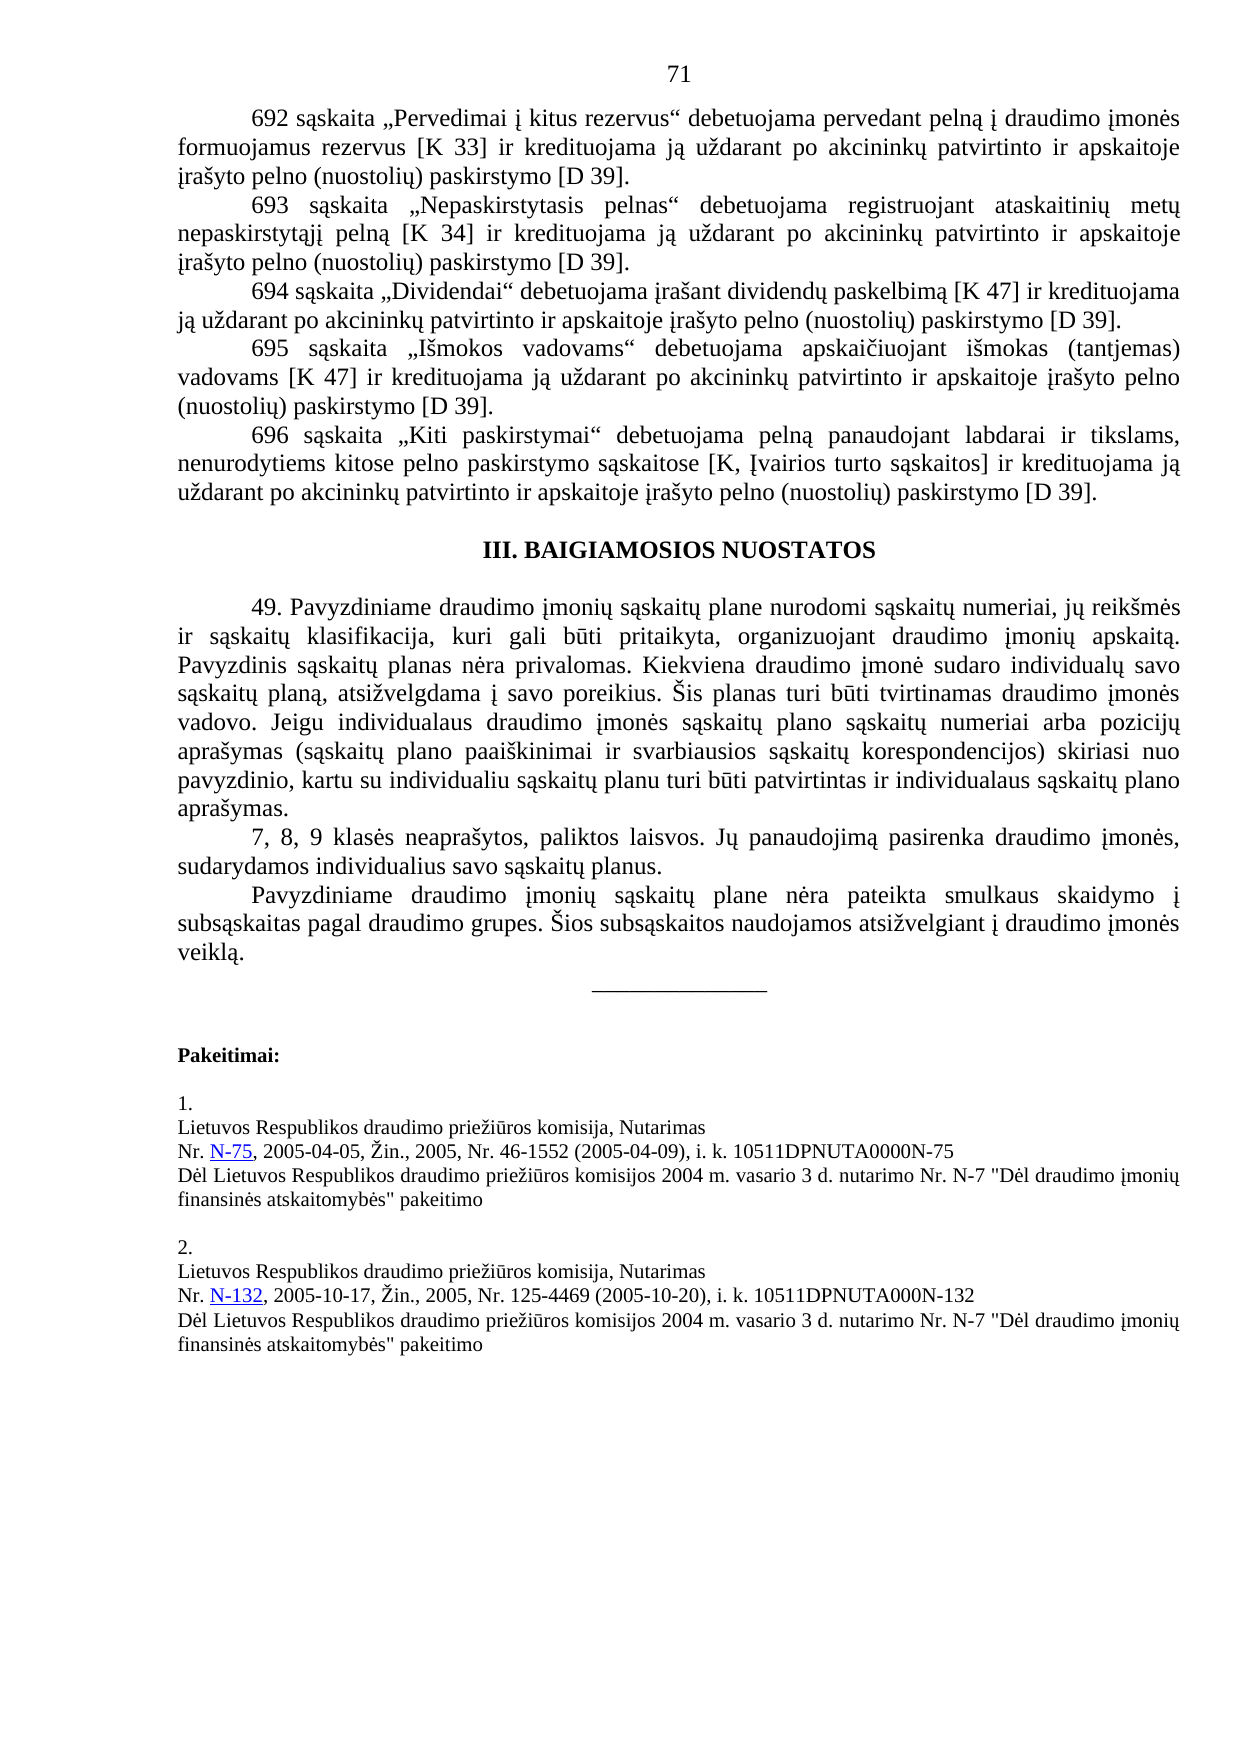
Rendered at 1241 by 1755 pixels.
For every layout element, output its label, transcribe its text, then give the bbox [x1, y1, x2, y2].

text 692 sąskaita „Pervedimai į kitus rezervus“ debetuojama pervedant pelną į draudimo įmonės formuojamus rezervus [K 33] ir kredituojama ją uždarant po akcininkų patvirtinto ir apskaitoje įrašyto pelno (nuostolių) paskirstymo [D 39]. [177, 103, 1181, 190]
text Dėl Lietuvos Respublikos draudimo priežiūros komisijos 2004 m. vasario 3 d. nutarimo Nr. N-7 "Dėl draudimo įmonių finansinės atskaitomybės" pakeitimo [177, 1163, 1181, 1211]
text ______________ [177, 966, 1181, 995]
text 1. [177, 1091, 1181, 1115]
text III. BAIGIAMOSIOS NUOSTATOS [177, 535, 1181, 563]
text Dėl Lietuvos Respublikos draudimo priežiūros komisijos 2004 m. vasario 3 d. nutarimo Nr. N-7 "Dėl draudimo įmonių finansinės atskaitomybės" pakeitimo [177, 1307, 1181, 1356]
text Nr. N-132, 2005-10-17, Žin., 2005, Nr. 125-4469 (2005-10-20), i. k. 10511DPNUTA000N-132 [177, 1283, 1181, 1307]
text Lietuvos Respublikos draudimo priežiūros komisija, Nutarimas [177, 1115, 1181, 1139]
text Nr. N-75, 2005-04-05, Žin., 2005, Nr. 46-1552 (2005-04-09), i. k. 10511DPNUTA0000N-75 [177, 1139, 1181, 1163]
text 696 sąskaita „Kiti paskirstymai“ debetuojama pelną panaudojant labdarai ir tikslams, nenurodytiems kitose pelno paskirstymo sąskaitose [K, Įvairios turto sąskaitos] ir kredituojama ją uždarant po akcininkų patvirtinto ir apskaitoje įrašyto pelno (nuostolių) paskirstymo [D 39]. [177, 420, 1181, 506]
text Lietuvos Respublikos draudimo priežiūros komisija, Nutarimas [177, 1259, 1181, 1283]
text Pavyzdiniame draudimo įmonių sąskaitų plane nėra pateikta smulkaus skaidymo į subsąskaitas pagal draudimo grupes. Šios subsąskaitos naudojamos atsižvelgiant į draudimo įmonės veiklą. [177, 880, 1181, 966]
text 2. [177, 1235, 1181, 1259]
text 49. Pavyzdiniame draudimo įmonių sąskaitų plane nurodomi sąskaitų numeriai, jų reikšmės ir sąskaitų klasifikacija, kuri gali būti pritaikyta, organizuojant draudimo įmonių apskaitą. Pavyzdinis sąskaitų planas nėra privalomas. Kiekviena draudimo įmonė sudaro individualų savo sąskaitų planą, atsižvelgdama į savo poreikius. Šis planas turi būti tvirtinamas draudimo įmonės vadovo. Jeigu individualaus draudimo įmonės sąskaitų plano sąskaitų numeriai arba pozicijų aprašymas (sąskaitų plano paaiškinimai ir svarbiausios sąskaitų korespondencijos) skiriasi nuo pavyzdinio, kartu su individualiu sąskaitų planu turi būti patvirtintas ir individualaus sąskaitų plano aprašymas. [177, 592, 1181, 822]
text 7, 8, 9 klasės neaprašytos, paliktos laisvos. Jų panaudojimą pasirenka draudimo įmonės, sudarydamos individualius savo sąskaitų planus. [177, 822, 1181, 880]
text 694 sąskaita „Dividendai“ debetuojama įrašant dividendų paskelbimą [K 47] ir kredituojama ją uždarant po akcininkų patvirtinto ir apskaitoje įrašyto pelno (nuostolių) paskirstymo [D 39]. [177, 276, 1181, 333]
text 693 sąskaita „Nepaskirstytasis pelnas“ debetuojama registruojant ataskaitinių metų nepaskirstytąjį pelną [K 34] ir kredituojama ją uždarant po akcininkų patvirtinto ir apskaitoje įrašyto pelno (nuostolių) paskirstymo [D 39]. [177, 190, 1181, 276]
text Pakeitimai: [177, 1043, 1181, 1067]
text 695 sąskaita „Išmokos vadovams“ debetuojama apskaičiuojant išmokas (tantjemas) vadovams [K 47] ir kredituojama ją uždarant po akcininkų patvirtinto ir apskaitoje įrašyto pelno (nuostolių) paskirstymo [D 39]. [177, 333, 1181, 420]
